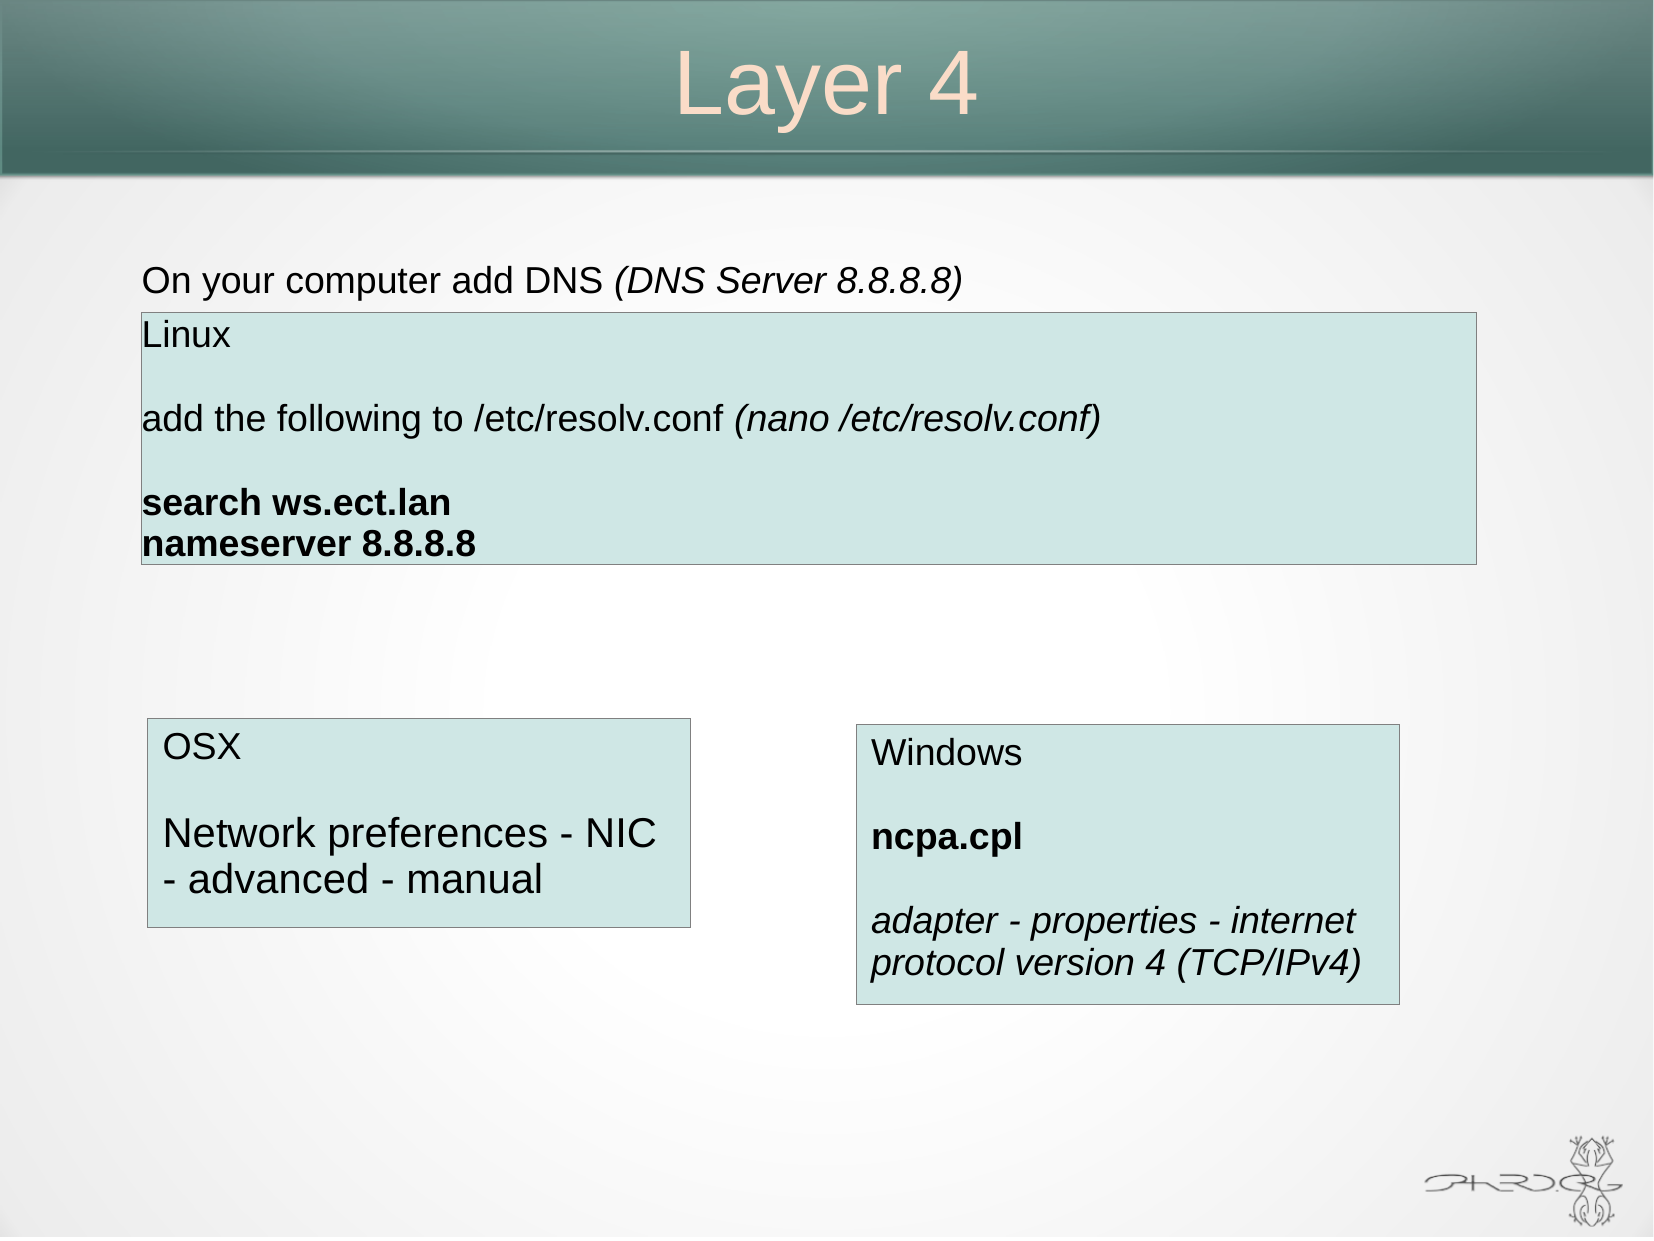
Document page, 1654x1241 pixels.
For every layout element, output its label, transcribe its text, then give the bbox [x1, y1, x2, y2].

text_box OSX Network preferences - NIC - advanced - manual [147, 718, 691, 928]
picture [0, 0, 1654, 1237]
text_box On your computer add DNS (DNS Server 8.8.8.8) [141, 259, 1252, 344]
title [82, 11, 1571, 154]
text_box Windows ncpa.cpl adapter - properties - internet protocol version 4 (TCP/IPv4) [856, 724, 1400, 1005]
text_box Linux add the following to /etc/resolv.conf (nano /etc/resolv.conf) search ws.ect.lan nameserver 8.8.8.8 [141, 312, 1477, 565]
